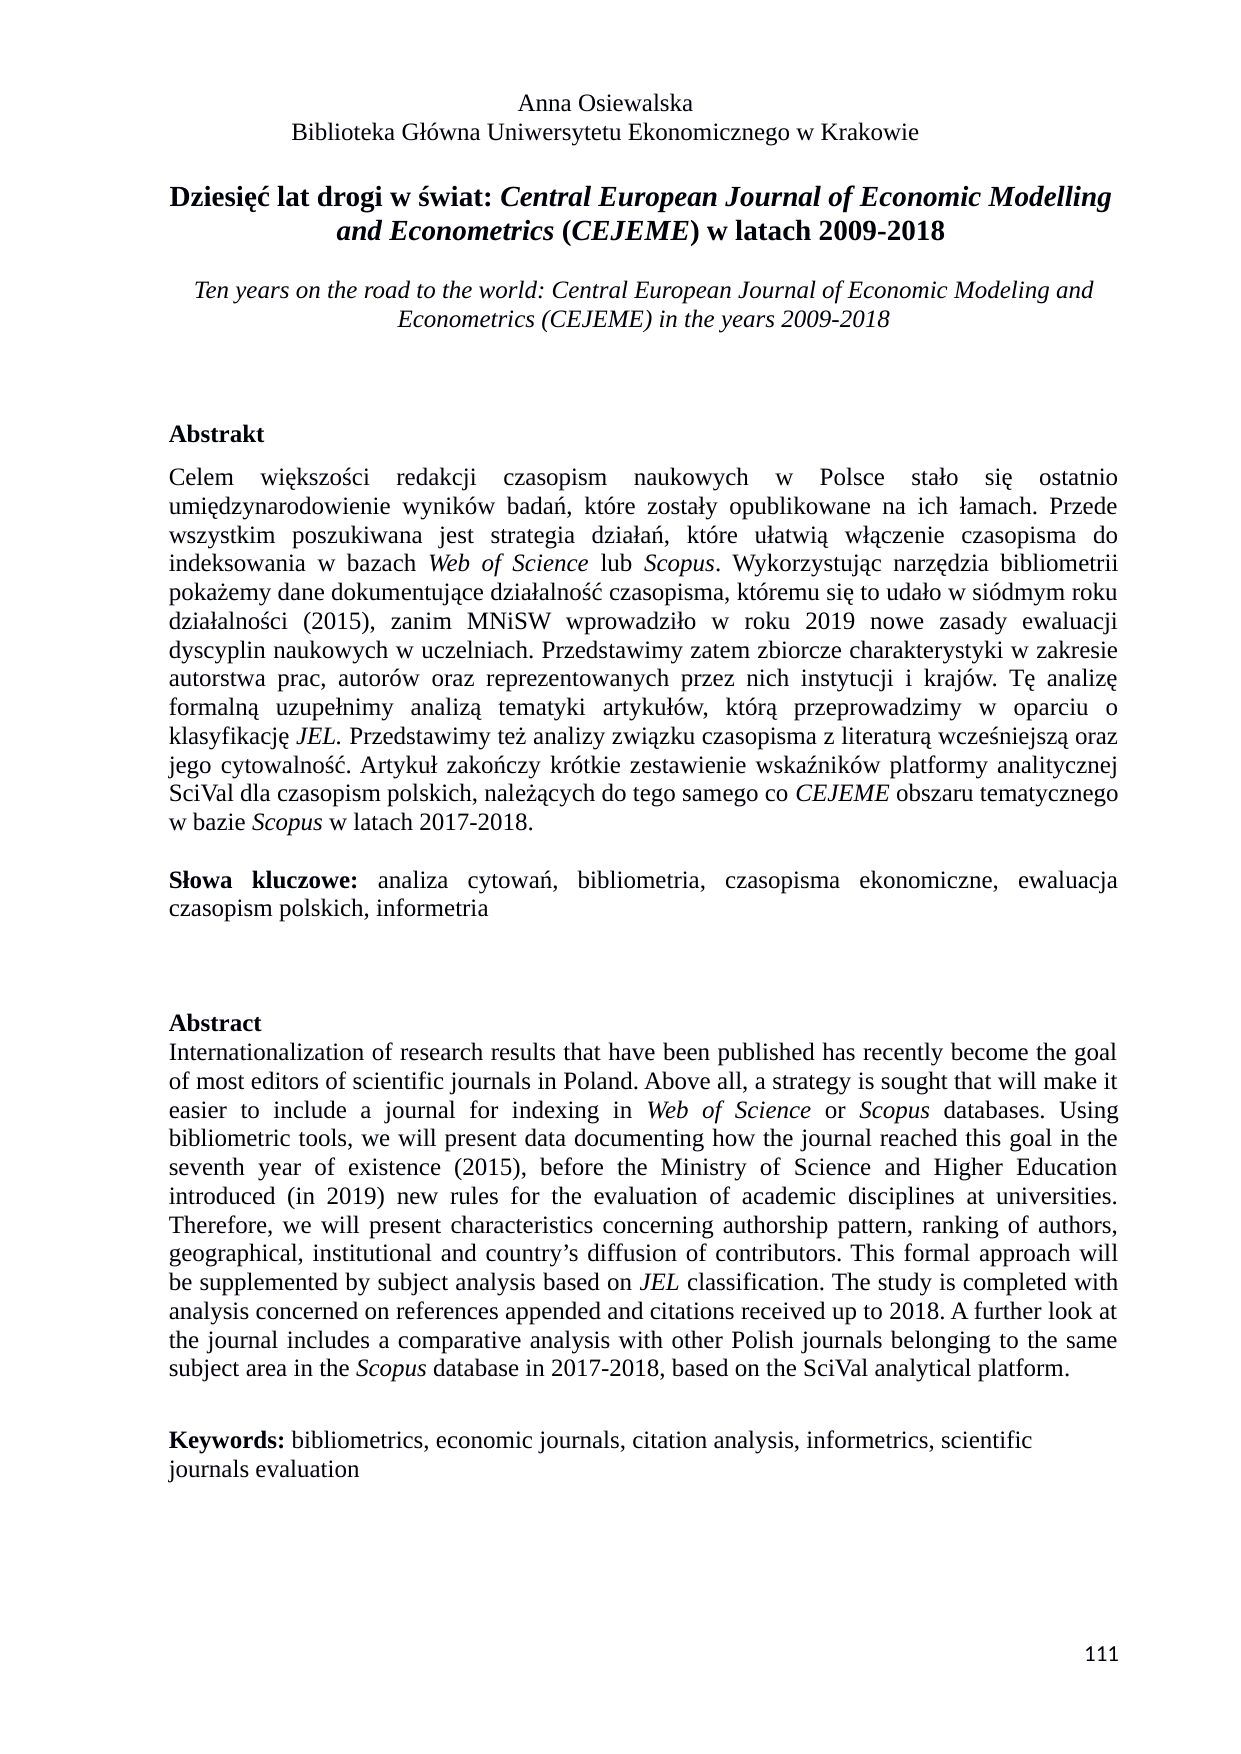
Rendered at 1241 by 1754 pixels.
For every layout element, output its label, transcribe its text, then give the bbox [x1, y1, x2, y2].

text Abstrakt [168, 419, 1119, 448]
text Słowa kluczowe: analiza cytowań, bibliometria, czasopisma ekonomiczne, ewaluacja czasopism polskich, informetria [168, 865, 1119, 922]
text Keywords: bibliometrics, economic journals, citation analysis, informetrics, scientific journals evaluation [168, 1425, 1119, 1483]
text Internationalization of research results that have been published has recently become the goal of most editors of scientific journals in Poland. Above all, a strategy is sought that will make it easier to include a journal for indexing in Web of Science or Scopus databases. Using bibliometric tools, we will present data documenting how the journal reached this goal in the seventh year of existence (2015), before the Ministry of Science and Higher Education introduced (in 2019) new rules for the evaluation of academic disciplines at universities. Therefore, we will present characteristics concerning authorship pattern, ranking of authors, geographical, institutional and country’s diffusion of contributors. This formal approach will be supplemented by subject analysis based on JEL classification. The study is completed with analysis concerned on references appended and citations received up to 2018. A further look at the journal includes a comparative analysis with other Polish journals belonging to the same subject area in the Scopus database in 2017-2018, based on the SciVal analytical platform. [168, 1037, 1119, 1382]
text Abstract [168, 1008, 1119, 1037]
text Dziesięć lat drogi w świat: Central European Journal of Economic Modelling and Econometrics (CEJEME) w latach 2009-2018 [162, 179, 1119, 247]
text Biblioteka Główna Uniwersytetu Ekonomicznego w Krakowie [92, 117, 1119, 146]
text Anna Osiewalska [92, 88, 1119, 117]
text Celem większości redakcji czasopism naukowych w Polsce stało się ostatnio umiędzynarodowienie wyników badań, które zostały opublikowane na ich łamach. Przede wszystkim poszukiwana jest strategia działań, które ułatwią włączenie czasopisma do indeksowania w bazach Web of Science lub Scopus. Wykorzystując narzędzia bibliometrii pokażemy dane dokumentujące działalność czasopisma, któremu się to udało w siódmym roku działalności (2015), zanim MNiSW wprowadziło w roku 2019 nowe zasady ewaluacji dyscyplin naukowych w uczelniach. Przedstawimy zatem zbiorcze charakterystyki w zakresie autorstwa prac, autorów oraz reprezentowanych przez nich instytucji i krajów. Tę analizę formalną uzupełnimy analizą tematyki artykułów, którą przeprowadzimy w oparciu o klasyfikację JEL. Przedstawimy też analizy związku czasopisma z literaturą wcześniejszą oraz jego cytowalność. Artykuł zakończy krótkie zestawienie wskaźników platformy analitycznej SciVal dla czasopism polskich, należących do tego samego co CEJEME obszaru tematycznego w bazie Scopus w latach 2017-2018. [168, 462, 1119, 836]
text Ten years on the road to the world: Central European Journal of Economic Modeling and Econometrics (CEJEME) in the years 2009-2018 [168, 275, 1119, 333]
